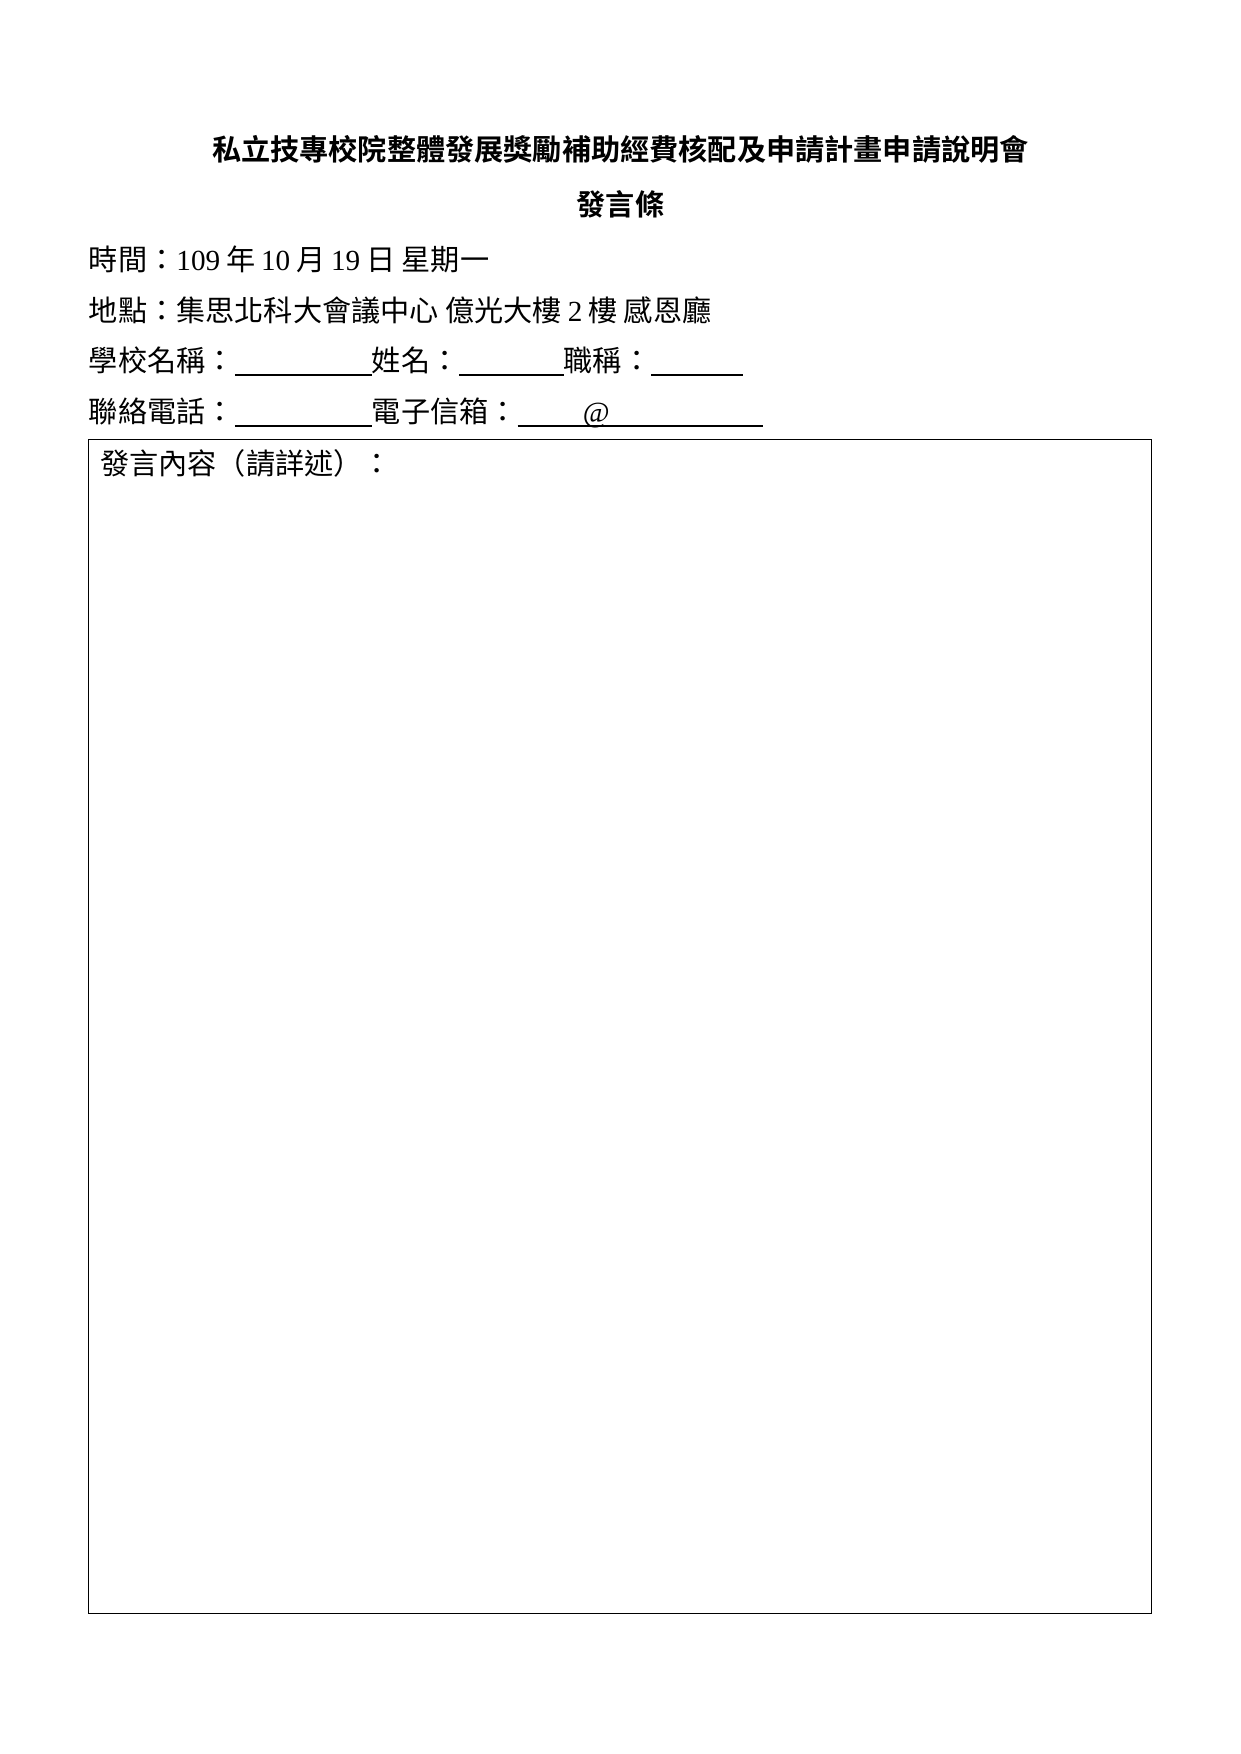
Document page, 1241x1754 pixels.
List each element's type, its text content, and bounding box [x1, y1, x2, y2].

text 聯絡電話： 電子信箱： @ [89, 388, 1152, 431]
text 私立技專校院整體發展獎勵補助經費核配及申請計畫申請說明會 [89, 127, 1152, 169]
text 發言條 [89, 182, 1152, 224]
text 學校名稱： 姓名： 職稱： [89, 338, 1152, 380]
text 地點：集思北科大會議中心 億光大樓2樓 感恩廳 [89, 287, 1152, 329]
text 時間：109年10月19日 星期一 [89, 236, 1152, 279]
table_header 發言內容（請詳述）： [89, 440, 1151, 1613]
